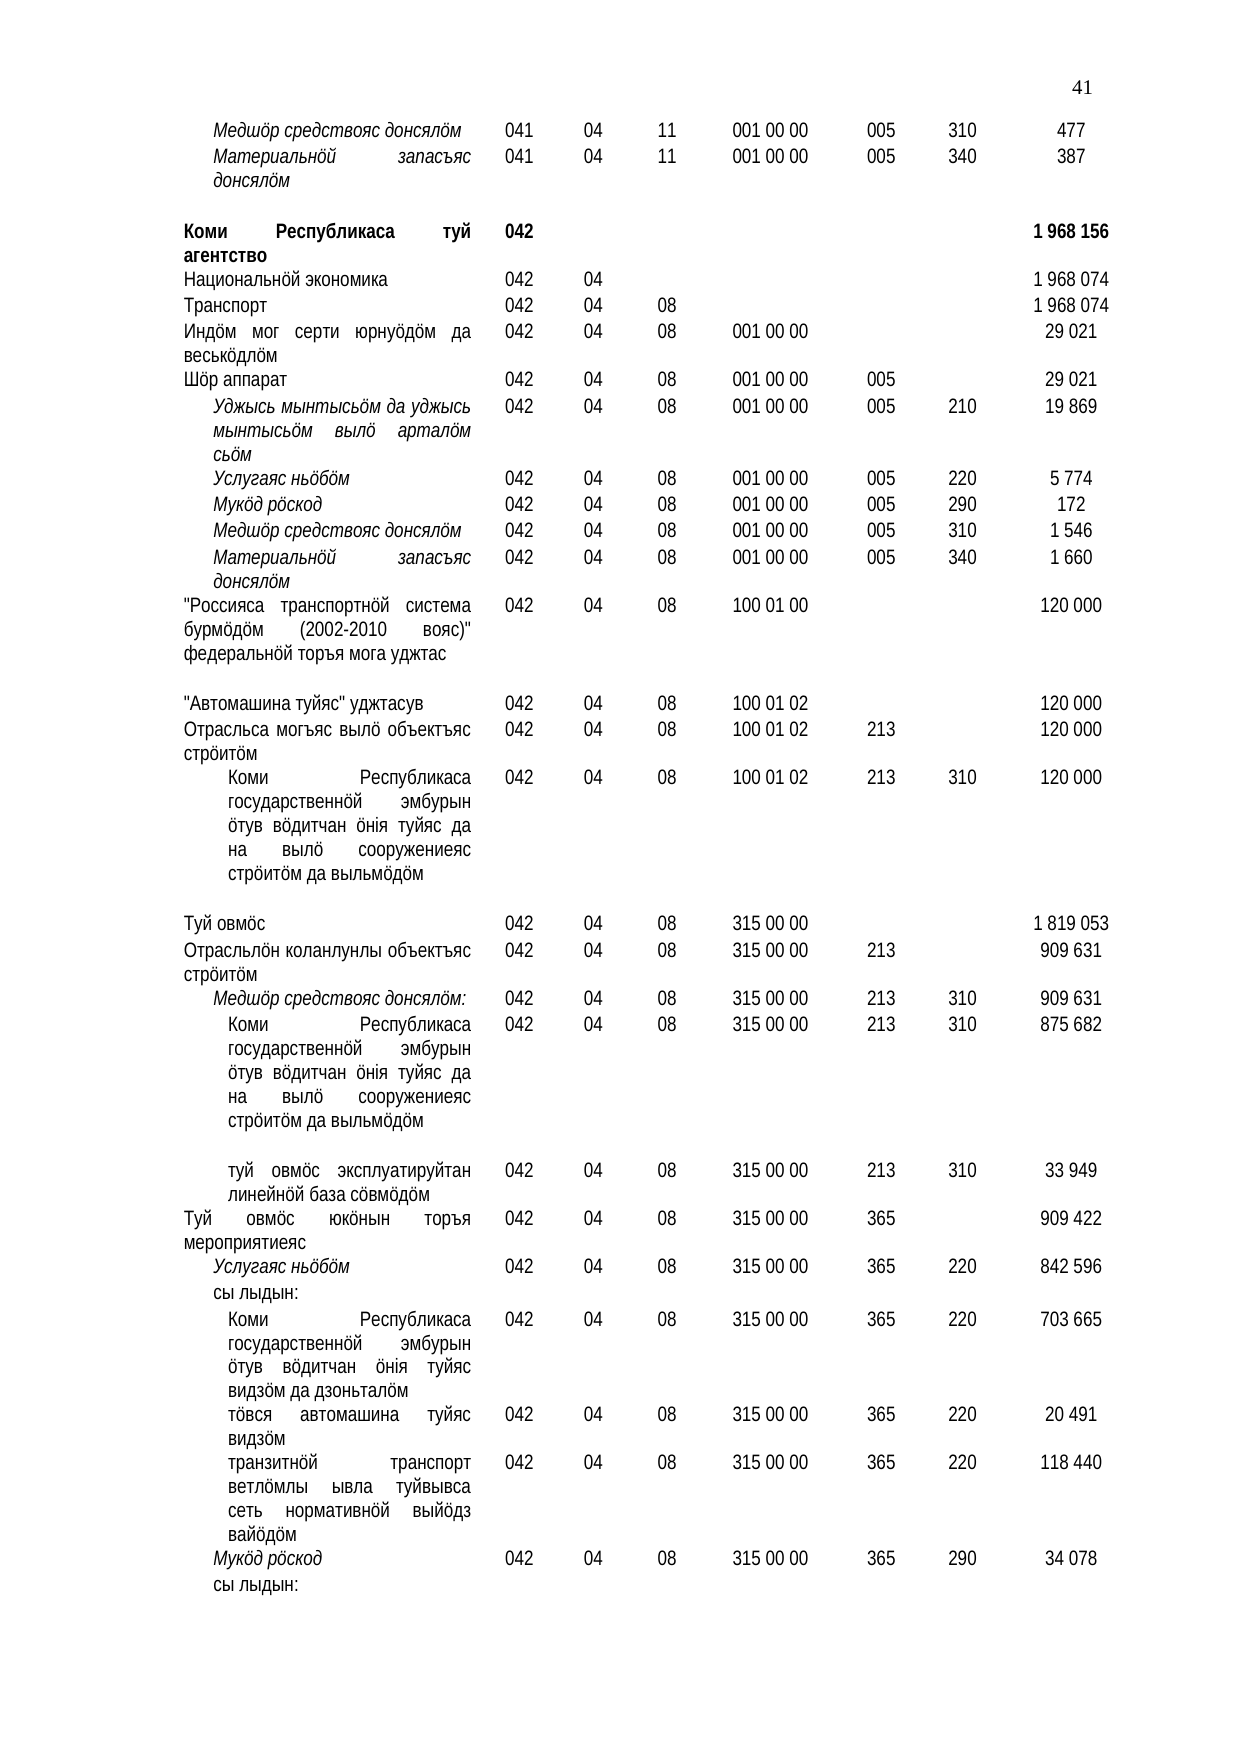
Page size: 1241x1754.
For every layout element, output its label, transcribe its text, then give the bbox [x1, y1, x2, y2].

table_cell 220 [925, 466, 999, 492]
table_cell сы лыдын: [172, 1573, 482, 1599]
table_cell Отрасльса могъяс вылö объектъяс стрöитöм [172, 717, 482, 765]
table_cell 100 01 02 [704, 691, 837, 717]
table_cell [556, 193, 630, 219]
table_cell [1143, 1450, 1217, 1546]
table_cell [1143, 1402, 1217, 1450]
table_cell 310 [925, 1158, 999, 1206]
table_cell Туй овмöс юкöнын торъя мероприятиеяс [172, 1206, 482, 1254]
table_cell 042 [482, 492, 556, 518]
table_cell [925, 691, 999, 717]
table_cell 909 631 [999, 938, 1143, 985]
table_cell [1143, 319, 1217, 367]
table_cell 042 [482, 1306, 556, 1402]
table_cell 04 [556, 1012, 630, 1132]
table_cell Уджысь мынтысьöм да уджысь мынтысьöм вылö арталöм сьöм [172, 394, 482, 466]
table_cell 120 000 [999, 765, 1143, 885]
table_cell [999, 1132, 1143, 1158]
table_cell 04 [556, 466, 630, 492]
table_cell [1143, 938, 1217, 985]
table_cell [482, 1280, 556, 1306]
table_cell 04 [556, 985, 630, 1012]
table_cell [999, 885, 1143, 911]
table_cell 04 [556, 1402, 630, 1450]
table_cell [556, 219, 630, 267]
table_cell 042 [482, 1546, 556, 1572]
table_cell [1143, 1132, 1217, 1158]
table_cell 310 [925, 985, 999, 1012]
table_cell 310 [925, 1012, 999, 1132]
table_cell 172 [999, 492, 1143, 518]
table_cell [925, 1573, 999, 1599]
table_cell Индöм мог серти юрнуöдöм да веськöдлöм [172, 319, 482, 367]
table_cell [925, 219, 999, 267]
table_cell 042 [482, 1450, 556, 1546]
table_cell [925, 717, 999, 765]
table_cell 1 660 [999, 545, 1143, 592]
table_cell [1143, 985, 1217, 1012]
table_cell 005 [837, 145, 925, 192]
table_cell [704, 193, 837, 219]
table_cell 041 [482, 118, 556, 144]
table_cell 315 00 00 [704, 1402, 837, 1450]
table_cell 042 [482, 691, 556, 717]
table_cell 04 [556, 492, 630, 518]
table_cell [925, 319, 999, 367]
table_cell 042 [482, 1012, 556, 1132]
table_cell 042 [482, 219, 556, 267]
table_cell [837, 1280, 925, 1306]
table_cell [837, 1132, 925, 1158]
table_cell Материальнöй запасъяс донсялöм [172, 545, 482, 592]
table_cell [925, 664, 999, 691]
table_cell 100 01 02 [704, 765, 837, 885]
table_cell 08 [630, 717, 704, 765]
table_cell 08 [630, 518, 704, 544]
table_cell [1143, 267, 1217, 293]
table_cell Медшöр средствояс донсялöм [172, 118, 482, 144]
table_cell 100 01 02 [704, 717, 837, 765]
table_cell 042 [482, 367, 556, 394]
table_cell [1143, 1546, 1217, 1572]
table_cell [704, 664, 837, 691]
table_cell 08 [630, 1306, 704, 1402]
table_cell 220 [925, 1450, 999, 1546]
table_cell 118 440 [999, 1450, 1143, 1546]
table_cell 19 869 [999, 394, 1143, 466]
table_cell 08 [630, 293, 704, 319]
table_cell [704, 885, 837, 911]
table_cell 213 [837, 938, 925, 985]
table_cell [1143, 518, 1217, 544]
table_cell 365 [837, 1206, 925, 1254]
table_cell Коми Республикаса государственнöй эмбурын öтув вöдитчан öнiя туйяс да на вылö сооружениеяс стрöитöм да выльмöдöм [172, 765, 482, 885]
table_cell [1143, 545, 1217, 592]
table_cell [482, 1132, 556, 1158]
table_cell 08 [630, 1012, 704, 1132]
table_cell 315 00 00 [704, 1012, 837, 1132]
table_cell 11 [630, 118, 704, 144]
table_cell [837, 911, 925, 937]
table_cell Материальнöй запасъяс донсялöм [172, 145, 482, 192]
table_cell 29 021 [999, 319, 1143, 367]
table_cell [172, 664, 482, 691]
table_cell 100 01 00 [704, 593, 837, 664]
table_cell [925, 367, 999, 394]
table_cell [1143, 1012, 1217, 1132]
table_cell 315 00 00 [704, 1206, 837, 1254]
table_cell Мукöд рöскод [172, 492, 482, 518]
table_cell [1143, 691, 1217, 717]
table_cell 04 [556, 319, 630, 367]
table_cell [704, 1280, 837, 1306]
table_cell [1143, 367, 1217, 394]
table_cell Транспорт [172, 293, 482, 319]
table_cell 08 [630, 466, 704, 492]
table_cell 08 [630, 1546, 704, 1572]
table_cell 042 [482, 1254, 556, 1280]
table_cell [556, 1573, 630, 1599]
table_cell [837, 664, 925, 691]
table_cell 04 [556, 717, 630, 765]
table_cell 703 665 [999, 1306, 1143, 1402]
table_cell [925, 267, 999, 293]
table_cell 387 [999, 145, 1143, 192]
table_cell 33 949 [999, 1158, 1143, 1206]
table_cell Туй овмöс [172, 911, 482, 937]
table_cell [1143, 1280, 1217, 1306]
table_cell 34 078 [999, 1546, 1143, 1572]
table_cell 20 491 [999, 1402, 1143, 1450]
table_cell 365 [837, 1254, 925, 1280]
table_cell Отрасльлöн коланлунлы объектъяс стрöитöм [172, 938, 482, 985]
table_cell [1143, 885, 1217, 911]
table_cell 08 [630, 394, 704, 466]
table_cell 08 [630, 911, 704, 937]
table_cell 042 [482, 911, 556, 937]
table_cell [1143, 1206, 1217, 1254]
table_cell 005 [837, 492, 925, 518]
table_cell [925, 193, 999, 219]
table_cell [172, 193, 482, 219]
table_cell 042 [482, 319, 556, 367]
table_cell 001 00 00 [704, 545, 837, 592]
table_cell Медшöр средствояс донсялöм: [172, 985, 482, 1012]
table_cell [630, 193, 704, 219]
table_cell [925, 1206, 999, 1254]
table_cell Шöр аппарат [172, 367, 482, 394]
table_cell 04 [556, 1206, 630, 1254]
table_cell [837, 219, 925, 267]
table_cell 1 819 053 [999, 911, 1143, 937]
table_cell 001 00 00 [704, 319, 837, 367]
table_cell [1143, 717, 1217, 765]
table_cell [630, 1573, 704, 1599]
table_cell 08 [630, 1254, 704, 1280]
table_cell 042 [482, 765, 556, 885]
table_cell 042 [482, 394, 556, 466]
table_cell 042 [482, 985, 556, 1012]
table_cell 08 [630, 1206, 704, 1254]
table_cell 04 [556, 1306, 630, 1402]
table_cell 909 422 [999, 1206, 1143, 1254]
table_cell [1143, 664, 1217, 691]
table_cell 04 [556, 765, 630, 885]
table_cell 340 [925, 545, 999, 592]
table_cell 340 [925, 145, 999, 192]
table_cell Мукöд рöскод [172, 1546, 482, 1572]
table_cell 001 00 00 [704, 118, 837, 144]
table_cell 042 [482, 518, 556, 544]
table_cell 04 [556, 911, 630, 937]
table_cell 1 546 [999, 518, 1143, 544]
table_cell [1143, 193, 1217, 219]
table_cell 042 [482, 267, 556, 293]
table_cell [999, 1573, 1143, 1599]
table_cell Медшöр средствояс донсялöм [172, 518, 482, 544]
table_cell [925, 293, 999, 319]
table_cell 842 596 [999, 1254, 1143, 1280]
table_cell 005 [837, 518, 925, 544]
table_cell 04 [556, 293, 630, 319]
table_cell 875 682 [999, 1012, 1143, 1132]
table_cell 041 [482, 145, 556, 192]
table_cell [925, 911, 999, 937]
table_cell 042 [482, 293, 556, 319]
table_cell [556, 885, 630, 911]
table_cell 08 [630, 1158, 704, 1206]
table_cell [556, 1280, 630, 1306]
table_cell 042 [482, 938, 556, 985]
table_cell [704, 1132, 837, 1158]
table_cell 042 [482, 1158, 556, 1206]
table_cell [482, 193, 556, 219]
table_cell 213 [837, 1012, 925, 1132]
table_cell 365 [837, 1450, 925, 1546]
table_cell [704, 219, 837, 267]
table_cell [1143, 293, 1217, 319]
table_cell [630, 267, 704, 293]
table_cell 210 [925, 394, 999, 466]
table_cell 08 [630, 1402, 704, 1450]
table_cell 477 [999, 118, 1143, 144]
table_cell 001 00 00 [704, 394, 837, 466]
table_cell [999, 664, 1143, 691]
table_cell 213 [837, 717, 925, 765]
table_cell 042 [482, 593, 556, 664]
table_cell [172, 885, 482, 911]
table_cell 08 [630, 367, 704, 394]
table_cell 04 [556, 118, 630, 144]
table_cell 290 [925, 1546, 999, 1572]
table_cell [1143, 1573, 1217, 1599]
table_cell 04 [556, 394, 630, 466]
table_cell [630, 885, 704, 911]
table_cell [482, 1573, 556, 1599]
table_cell 04 [556, 545, 630, 592]
table_cell 04 [556, 518, 630, 544]
table_cell 310 [925, 118, 999, 144]
table_cell Услугаяс ньöбöм [172, 1254, 482, 1280]
table_cell 04 [556, 1158, 630, 1206]
table_cell тöвся автомашина туйяс видзöм [172, 1402, 482, 1450]
table_cell 08 [630, 1450, 704, 1546]
table_cell 08 [630, 545, 704, 592]
table_cell 001 00 00 [704, 492, 837, 518]
table_cell 213 [837, 985, 925, 1012]
table_cell 120 000 [999, 593, 1143, 664]
table_cell 04 [556, 691, 630, 717]
table_cell 04 [556, 1546, 630, 1572]
table_cell 1 968 156 [999, 219, 1143, 267]
table_cell 08 [630, 319, 704, 367]
table_cell [630, 1132, 704, 1158]
table_cell [1143, 394, 1217, 466]
table_cell 042 [482, 1206, 556, 1254]
table_cell Коми Республикаса государственнöй эмбурын öтув вöдитчан öнiя туйяс да на вылö сооружениеяс стрöитöм да выльмöдöм [172, 1012, 482, 1132]
table_cell 213 [837, 765, 925, 885]
table_cell [925, 593, 999, 664]
table_cell [837, 691, 925, 717]
table_cell [837, 1573, 925, 1599]
table_cell 315 00 00 [704, 938, 837, 985]
table_cell 220 [925, 1306, 999, 1402]
table_cell 310 [925, 765, 999, 885]
table_cell 315 00 00 [704, 1158, 837, 1206]
table_cell 04 [556, 145, 630, 192]
table_cell Национальнöй экономика [172, 267, 482, 293]
table_cell [999, 193, 1143, 219]
table_cell 042 [482, 717, 556, 765]
table_cell 29 021 [999, 367, 1143, 394]
table_cell [999, 1280, 1143, 1306]
table_cell 310 [925, 518, 999, 544]
table_cell [1143, 911, 1217, 937]
table_cell [704, 293, 837, 319]
table_cell [630, 1280, 704, 1306]
table_cell 315 00 00 [704, 1254, 837, 1280]
table_cell 08 [630, 593, 704, 664]
table_cell [925, 1132, 999, 1158]
table_cell 1 968 074 [999, 293, 1143, 319]
table_cell сы лыдын: [172, 1280, 482, 1306]
table_cell 042 [482, 466, 556, 492]
table_cell "Россияса транспортнöй система бурмöдöм (2002-2010 вояс)" федеральнöй торъя мога уджтас [172, 593, 482, 664]
table_cell 08 [630, 765, 704, 885]
table_cell [482, 885, 556, 911]
table_cell [556, 664, 630, 691]
table_cell 005 [837, 394, 925, 466]
table_cell 220 [925, 1254, 999, 1280]
table_cell 04 [556, 1450, 630, 1546]
table_cell 315 00 00 [704, 1450, 837, 1546]
table_cell 04 [556, 938, 630, 985]
table_cell [556, 1132, 630, 1158]
table_cell [925, 938, 999, 985]
table_cell [172, 1132, 482, 1158]
table_cell [1143, 1306, 1217, 1402]
table_cell туй овмöс эксплуатируйтан линейнöй база сöвмöдöм [172, 1158, 482, 1206]
table_cell [1143, 466, 1217, 492]
table_cell [704, 1573, 837, 1599]
table_cell 315 00 00 [704, 985, 837, 1012]
table_cell [1143, 492, 1217, 518]
table_cell [1143, 593, 1217, 664]
table_cell транзитнöй транспорт ветлöмлы ывла туйвывса сеть нормативнöй выйöдз вайöдöм [172, 1450, 482, 1546]
table_cell 005 [837, 545, 925, 592]
table_cell [925, 885, 999, 911]
table_cell 042 [482, 545, 556, 592]
table_cell [630, 664, 704, 691]
table_cell 120 000 [999, 717, 1143, 765]
table_cell [1143, 1254, 1217, 1280]
table_cell [837, 267, 925, 293]
table_cell 04 [556, 367, 630, 394]
table_cell 001 00 00 [704, 518, 837, 544]
table_cell 290 [925, 492, 999, 518]
table_cell 315 00 00 [704, 1306, 837, 1402]
table_cell 11 [630, 145, 704, 192]
table_cell 365 [837, 1402, 925, 1450]
table_cell [704, 267, 837, 293]
table_cell [1143, 145, 1217, 192]
table_cell [837, 193, 925, 219]
table_cell 04 [556, 1254, 630, 1280]
table_cell 001 00 00 [704, 367, 837, 394]
table_cell Коми Республикаса туй агентство [172, 219, 482, 267]
table_cell 042 [482, 1402, 556, 1450]
table_cell 04 [556, 593, 630, 664]
table_cell [630, 219, 704, 267]
table_cell Коми Республикаса государственнöй эмбурын öтув вöдитчан öнiя туйяс видзöм да дзоньталöм [172, 1306, 482, 1402]
table_cell [837, 885, 925, 911]
table_cell "Автомашина туйяс" уджтас­ув [172, 691, 482, 717]
table_cell [837, 293, 925, 319]
table_cell 005 [837, 367, 925, 394]
table_cell 08 [630, 985, 704, 1012]
table_cell [1143, 1158, 1217, 1206]
table_cell [1143, 219, 1217, 267]
table_cell [482, 664, 556, 691]
table_cell [837, 319, 925, 367]
table_cell Услугаяс ньöбöм [172, 466, 482, 492]
table_cell 365 [837, 1306, 925, 1402]
table_cell 365 [837, 1546, 925, 1572]
table_cell 213 [837, 1158, 925, 1206]
table_cell 1 968 074 [999, 267, 1143, 293]
table_cell 08 [630, 938, 704, 985]
table_cell 08 [630, 492, 704, 518]
table_cell 120 000 [999, 691, 1143, 717]
table_cell 5 774 [999, 466, 1143, 492]
table_cell 08 [630, 691, 704, 717]
table_cell 220 [925, 1402, 999, 1450]
table_cell 001 00 00 [704, 145, 837, 192]
table_cell [837, 593, 925, 664]
table_cell [1143, 118, 1217, 144]
table_cell 315 00 00 [704, 1546, 837, 1572]
table_cell 005 [837, 118, 925, 144]
table_cell 001 00 00 [704, 466, 837, 492]
table_cell 909 631 [999, 985, 1143, 1012]
table_cell [925, 1280, 999, 1306]
table_cell 005 [837, 466, 925, 492]
table_cell 315 00 00 [704, 911, 837, 937]
table_cell 04 [556, 267, 630, 293]
table_cell [1143, 765, 1217, 885]
